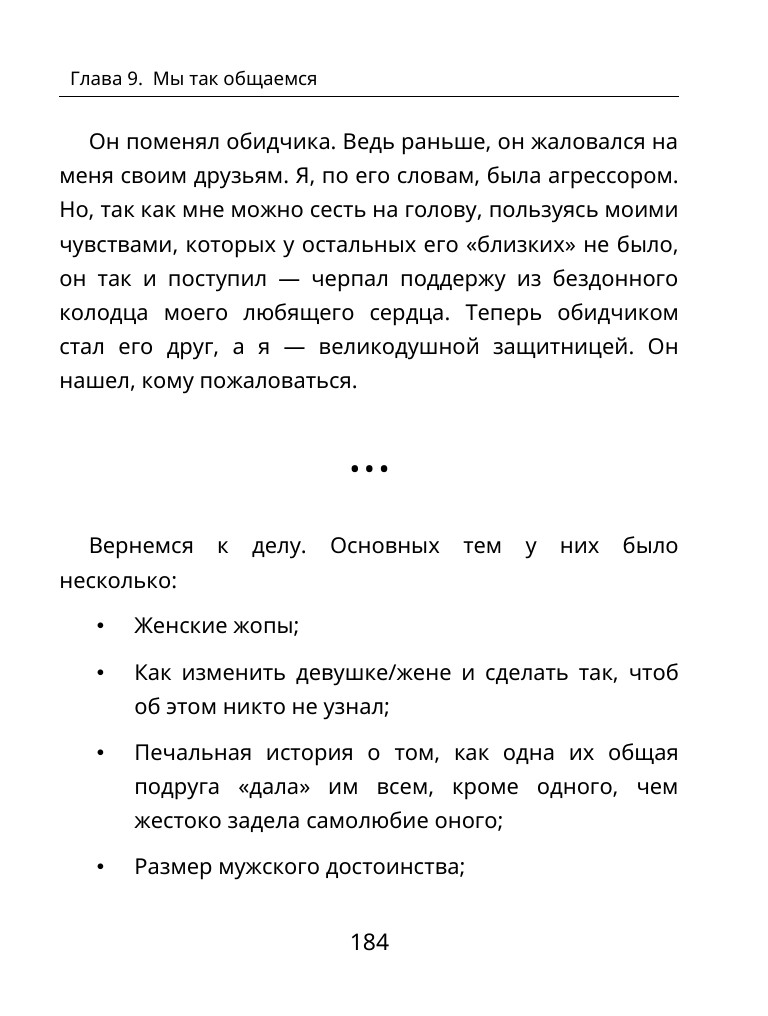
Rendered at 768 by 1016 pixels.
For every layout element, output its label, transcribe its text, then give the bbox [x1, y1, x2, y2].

text Вернемся к делу. Основных тем у них было несколько: [59, 530, 679, 594]
list Женские жопы; [97, 611, 679, 640]
list Как изменить девушке/жене и сделать так, чтоб об этом никто не узнал; [97, 656, 679, 720]
list Печальная история о том, как одна их общая подруга «дала» им всем, кроме одного, чем жестоко задела самолюбие оного; [97, 737, 679, 835]
list Размер мужского достоинства; [97, 851, 679, 881]
subtitle • • • [59, 453, 679, 484]
text Он поменял обидчика. Ведь раньше, он жаловался на меня своим друзьям. Я, по его словам, была агрессором. Но, так как мне можно сесть на голову, пользуясь моими чувствами, которых у остальных его «близких» не было, он так и поступил — черпал поддержу из бездонного колодца моего любящего сердца. Теперь обидчиком стал его друг, а я — великодушной защитницей. Он нашел, кому пожаловаться. [59, 126, 679, 395]
